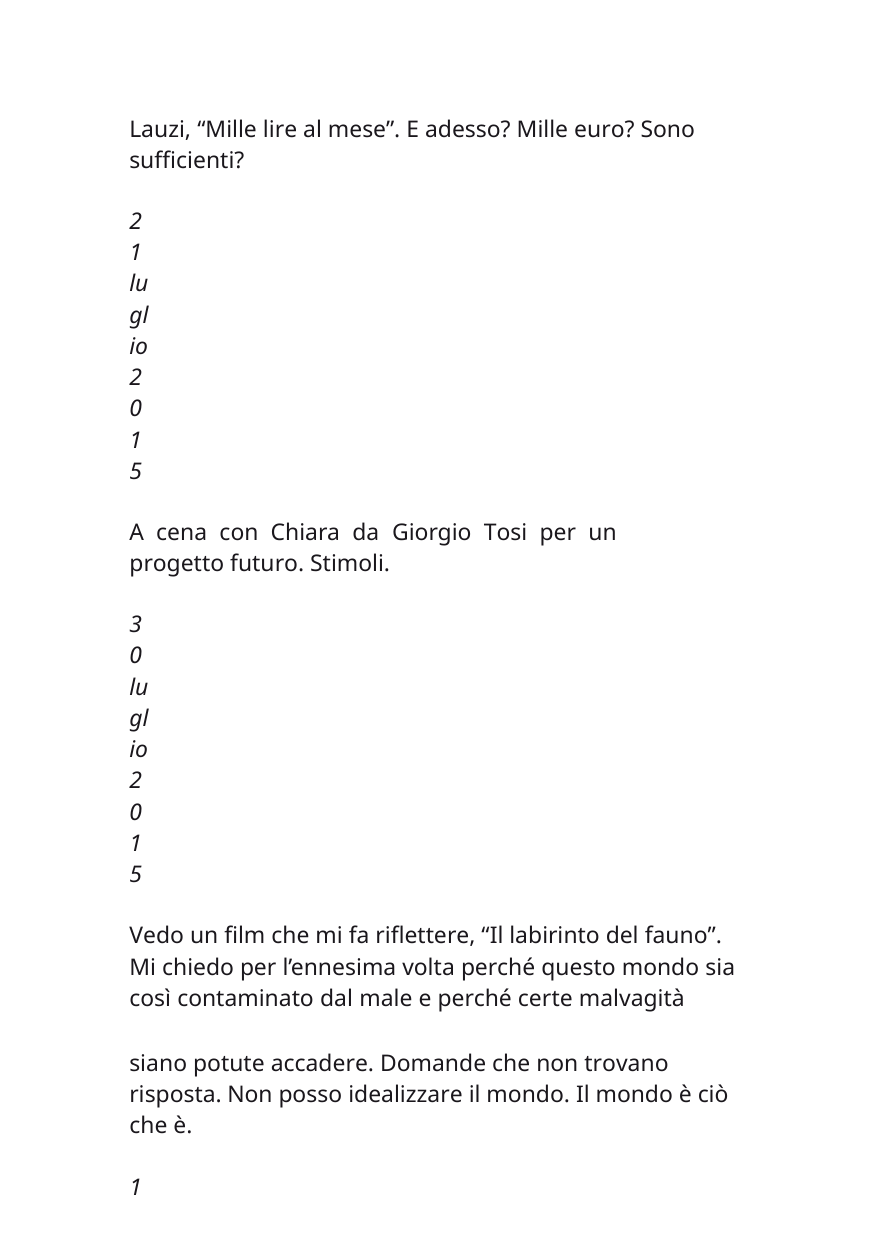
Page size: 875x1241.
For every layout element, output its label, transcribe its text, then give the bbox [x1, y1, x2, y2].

text 30 luglio 2015 [129, 608, 152, 889]
text A cena con Chiara da Giorgio Tosi per un progetto futuro. Stimoli. [129, 516, 617, 578]
text 21 luglio 2015 [129, 205, 152, 486]
text Lauzi, “Mille lire al mese”. E adesso? Mille euro? Sono sufficienti? [129, 112, 749, 175]
text 1 [129, 1170, 154, 1202]
text Vedo un film che mi fa riflettere, “Il labirinto del fauno”. Mi chiedo per l’ennesima volta perché questo mondo sia così contaminato dal male e perché certe malvagità [129, 919, 749, 1013]
text siano potute accadere. Domande che non trovano risposta. Non posso idealizzare il mondo. Il mondo è ciò che è. [129, 1047, 749, 1141]
